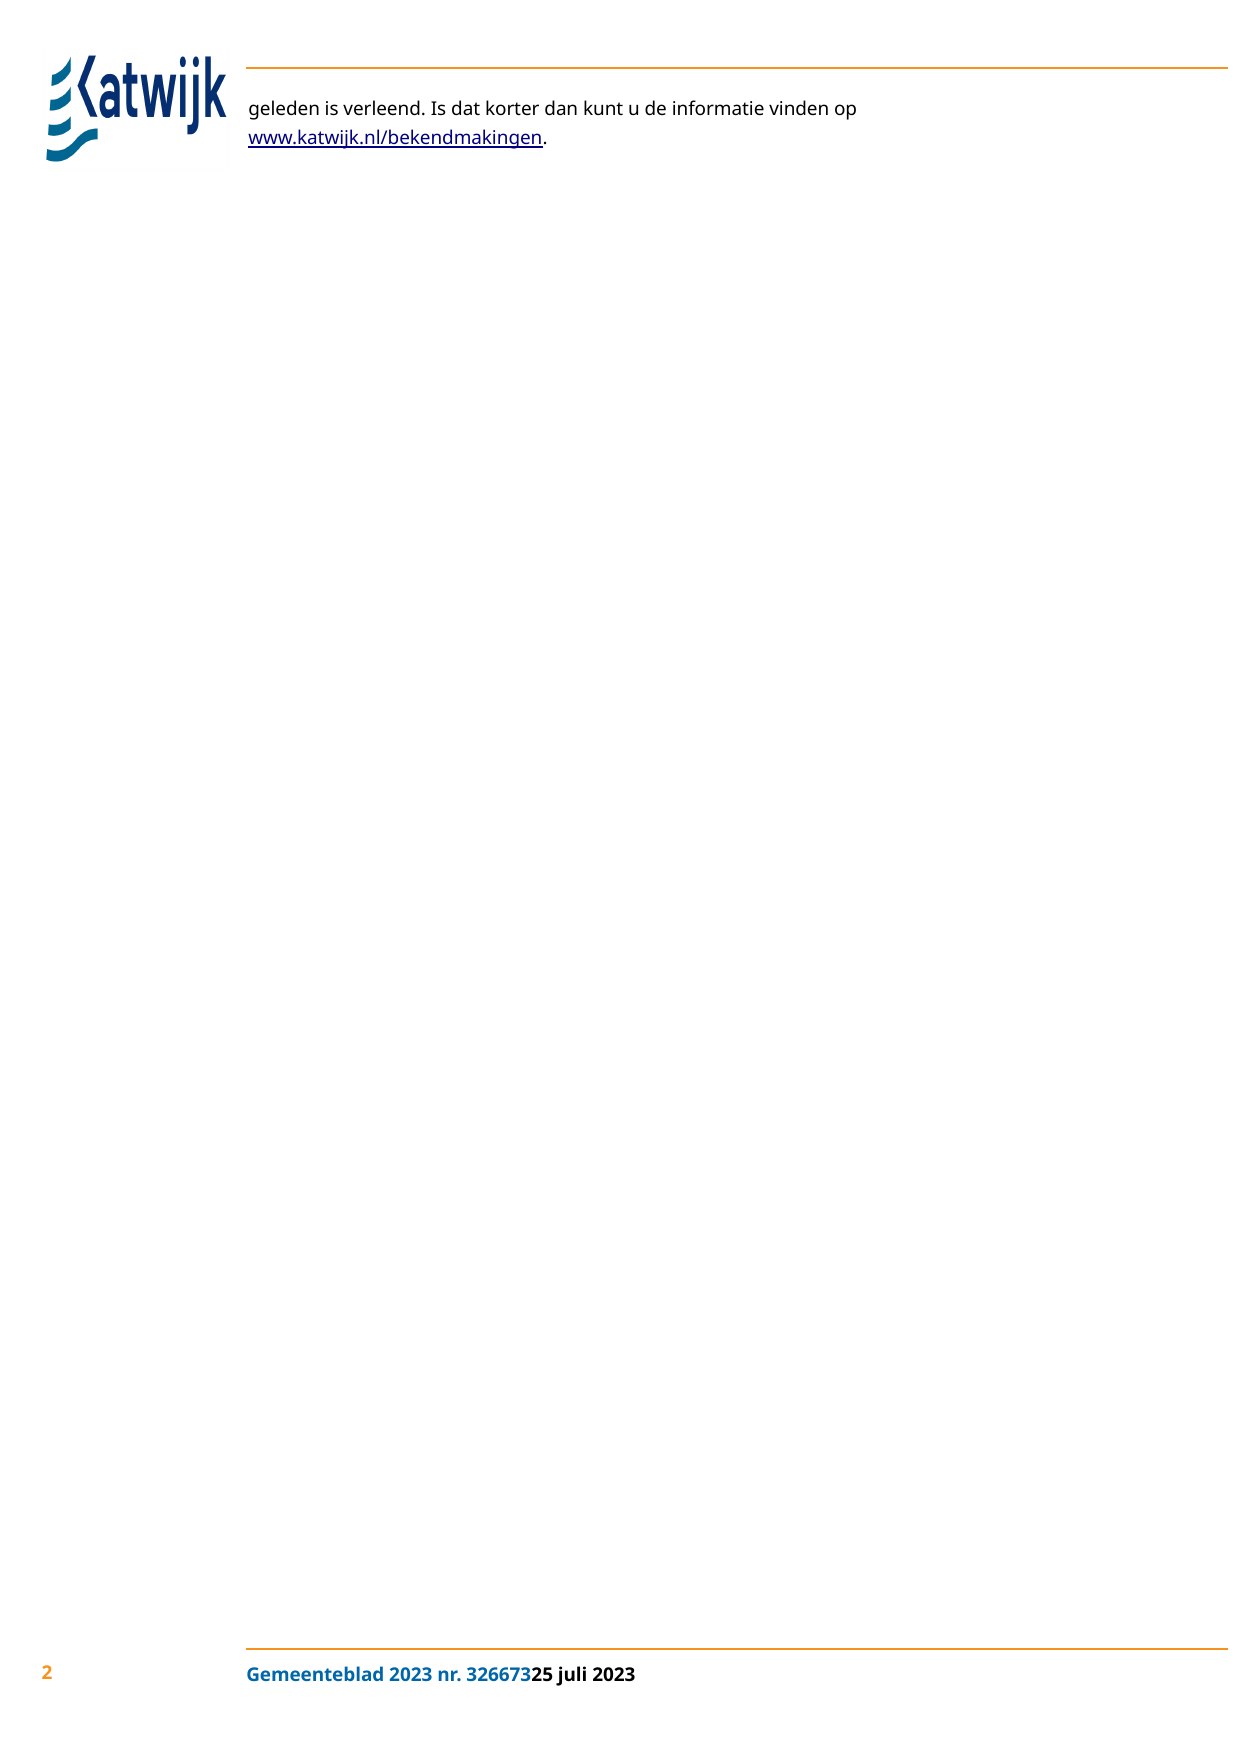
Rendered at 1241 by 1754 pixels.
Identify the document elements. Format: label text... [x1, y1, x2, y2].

picture [41, 47, 231, 172]
text geleden is verleend. Is dat korter dan kunt u de informatie vinden op www.katwijk.nl/bekendmakingen. [248, 95, 1152, 150]
